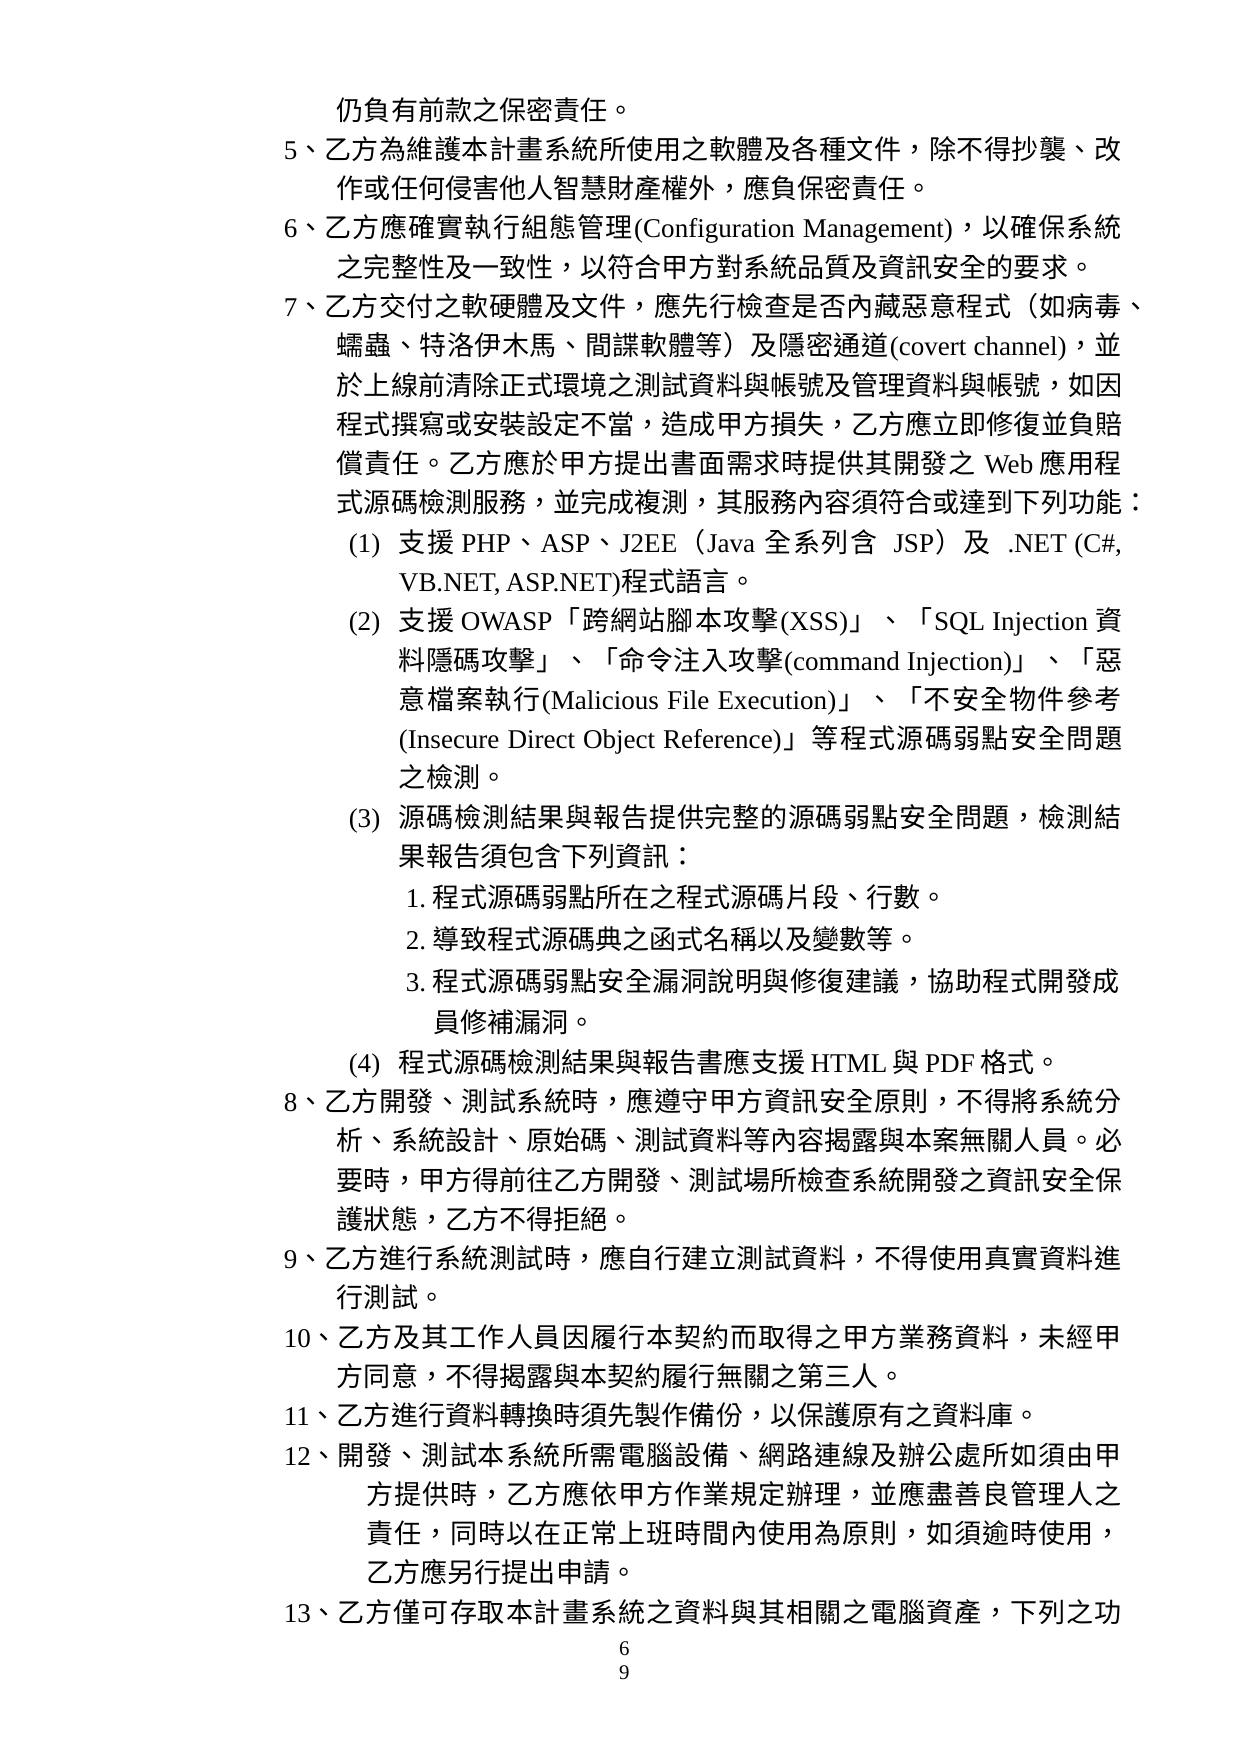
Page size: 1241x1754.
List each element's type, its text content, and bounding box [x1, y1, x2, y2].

list 仍負有前款之保密責任。 [283, 89, 1122, 128]
list 程式源碼檢測結果與報告書應支援HTML與PDF格式。 [348, 1041, 1122, 1080]
list 乙方交付之軟硬體及文件，應先行檢查是否內藏惡意程式（如病毒、蠕蟲、特洛伊木馬、間諜軟體等）及隱密通道(covert channel)，並於上線前清除正式環境之測試資料與帳號及管理資料與帳號，如因程式撰寫或安裝設定不當，造成甲方損失，乙方應立即修復並負賠償責任。乙方應於甲方提出書面需求時提供其開發之Web應用程式源碼檢測服務，並完成複測，其服務內容須符合或達到下列功能： [283, 285, 1122, 521]
list 乙方進行資料轉換時須先製作備份，以保護原有之資料庫。 [283, 1394, 1122, 1433]
list 乙方開發、測試系統時，應遵守甲方資訊安全原則，不得將系統分析、系統設計、原始碼、測試資料等內容揭露與本案無關人員。必要時，甲方得前往乙方開發、測試場所檢查系統開發之資訊安全保護狀態，乙方不得拒絕。 [283, 1080, 1122, 1237]
list 乙方進行系統測試時，應自行建立測試資料，不得使用真實資料進行測試。 [283, 1237, 1122, 1316]
list 支援PHP、ASP、J2EE（Java 全系列含 JSP）及 .NET (C#, VB.NET, ASP.NET)程式語言。 [348, 521, 1122, 599]
list 導致程式源碼典之函式名稱以及變數等。 [406, 916, 1122, 957]
list 程式源碼弱點安全漏洞說明與修復建議，協助程式開發成員修補漏洞。 [406, 957, 1122, 1041]
list 支援OWASP「跨網站腳本攻擊(XSS)」、「SQL Injection資料隱碼攻擊」、「命令注入攻擊(command Injection)」、「惡意檔案執行(Malicious File Execution)」、「不安全物件參考(Insecure Direct Object Reference)」等程式源碼弱點安全問題之檢測。 [348, 599, 1122, 796]
list 源碼檢測結果與報告提供完整的源碼弱點安全問題，檢測結果報告須包含下列資訊： [348, 796, 1122, 874]
list 乙方應確實執行組態管理(Configuration Management)，以確保系統之完整性及一致性，以符合甲方對系統品質及資訊安全的要求。 [283, 206, 1122, 285]
list 乙方及其工作人員因履行本契約而取得之甲方業務資料，未經甲方同意，不得揭露與本契約履行無關之第三人。 [283, 1316, 1122, 1394]
list 程式源碼弱點所在之程式源碼片段、行數。 [406, 874, 1122, 916]
list 乙方僅可存取本計畫系統之資料與其相關之電腦資產，下列之功 [283, 1591, 1122, 1630]
list 開發、測試本系統所需電腦設備、網路連線及辦公處所如須由甲方提供時，乙方應依甲方作業規定辦理，並應盡善良管理人之責任，同時以在正常上班時間內使用為原則，如須逾時使用，乙方應另行提出申請。 [283, 1433, 1122, 1591]
list 乙方為維護本計畫系統所使用之軟體及各種文件，除不得抄襲、改作或任何侵害他人智慧財產權外，應負保密責任。 [283, 128, 1122, 206]
